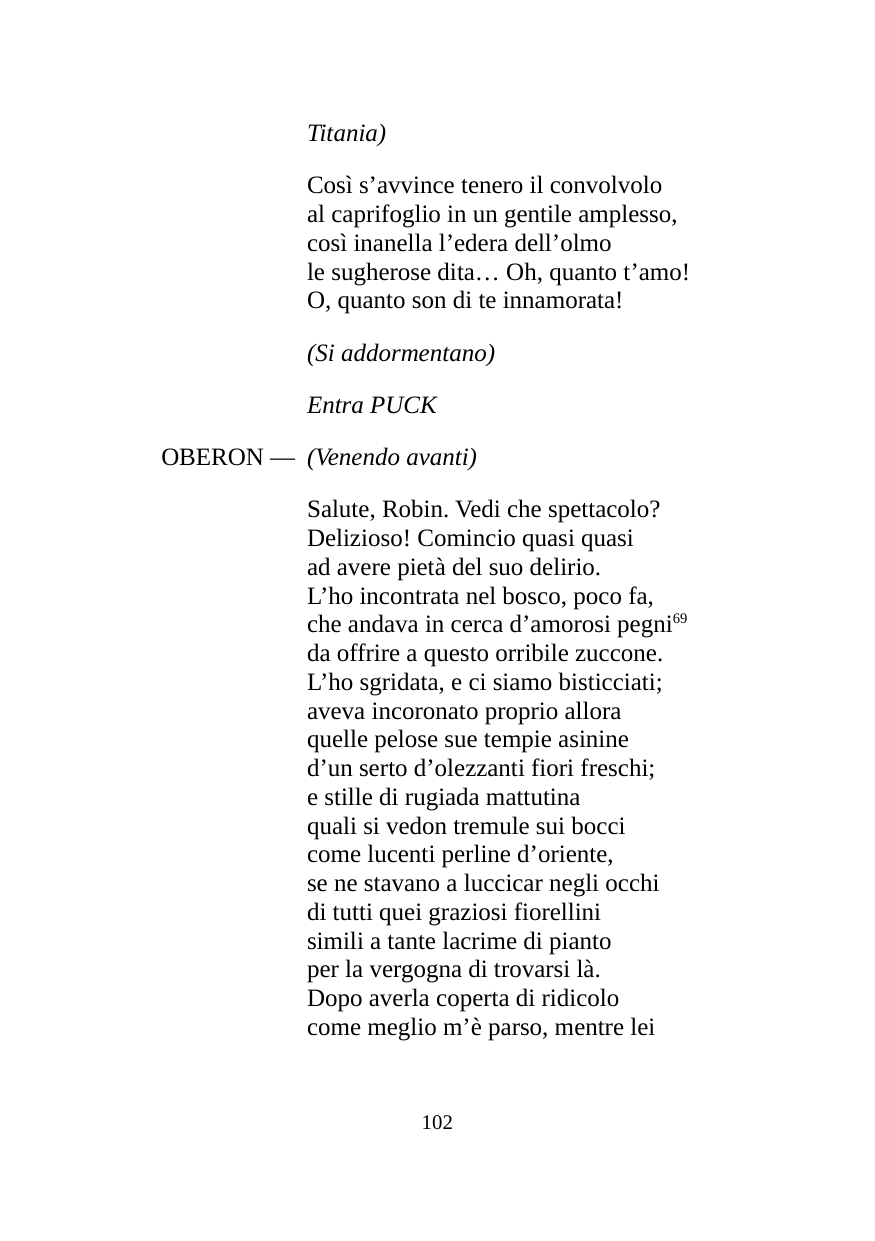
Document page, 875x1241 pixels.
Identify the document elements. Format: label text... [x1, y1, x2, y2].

table_cell OBERON — [106, 430, 301, 1052]
table_cell Così s’avvince tenero il convolvolo al caprifoglio in un gentile amplesso, così inanella l’edera dell’olmo le sugherose dita… Oh, quanto t’amo! O, quanto son di te innamorata! [301, 159, 768, 326]
table_cell Salute, Robin. Vedi che spettacolo? Delizioso! Comincio quasi quasi ad avere pietà del suo delirio. L’ho incontrata nel bosco, poco fa, che andava in cerca d’amorosi pegni da offrire a questo orribile zuccone. L’ho sgridata, e ci siamo bisticciati; aveva incoronato proprio allora quelle pelose sue tempie asinine d’un serto d’olezzanti fiori freschi; e stille di rugiada mattutina quali si vedon tremule sui bocci come lucenti perline d’oriente, se ne stavano a luccicar negli occhi di tutti quei graziosi fiorellini simili a tante lacrime di pianto per la vergogna di trovarsi là. Dopo averla coperta di ridicolo come meglio m’è parso, mentre lei [301, 483, 768, 1052]
table_cell Titania) [301, 106, 768, 158]
table_cell [106, 106, 301, 430]
table_cell (Si addormentano) [301, 326, 768, 378]
table_cell (Venendo avanti) [301, 430, 768, 483]
table_cell Entra PUCK [301, 378, 768, 430]
